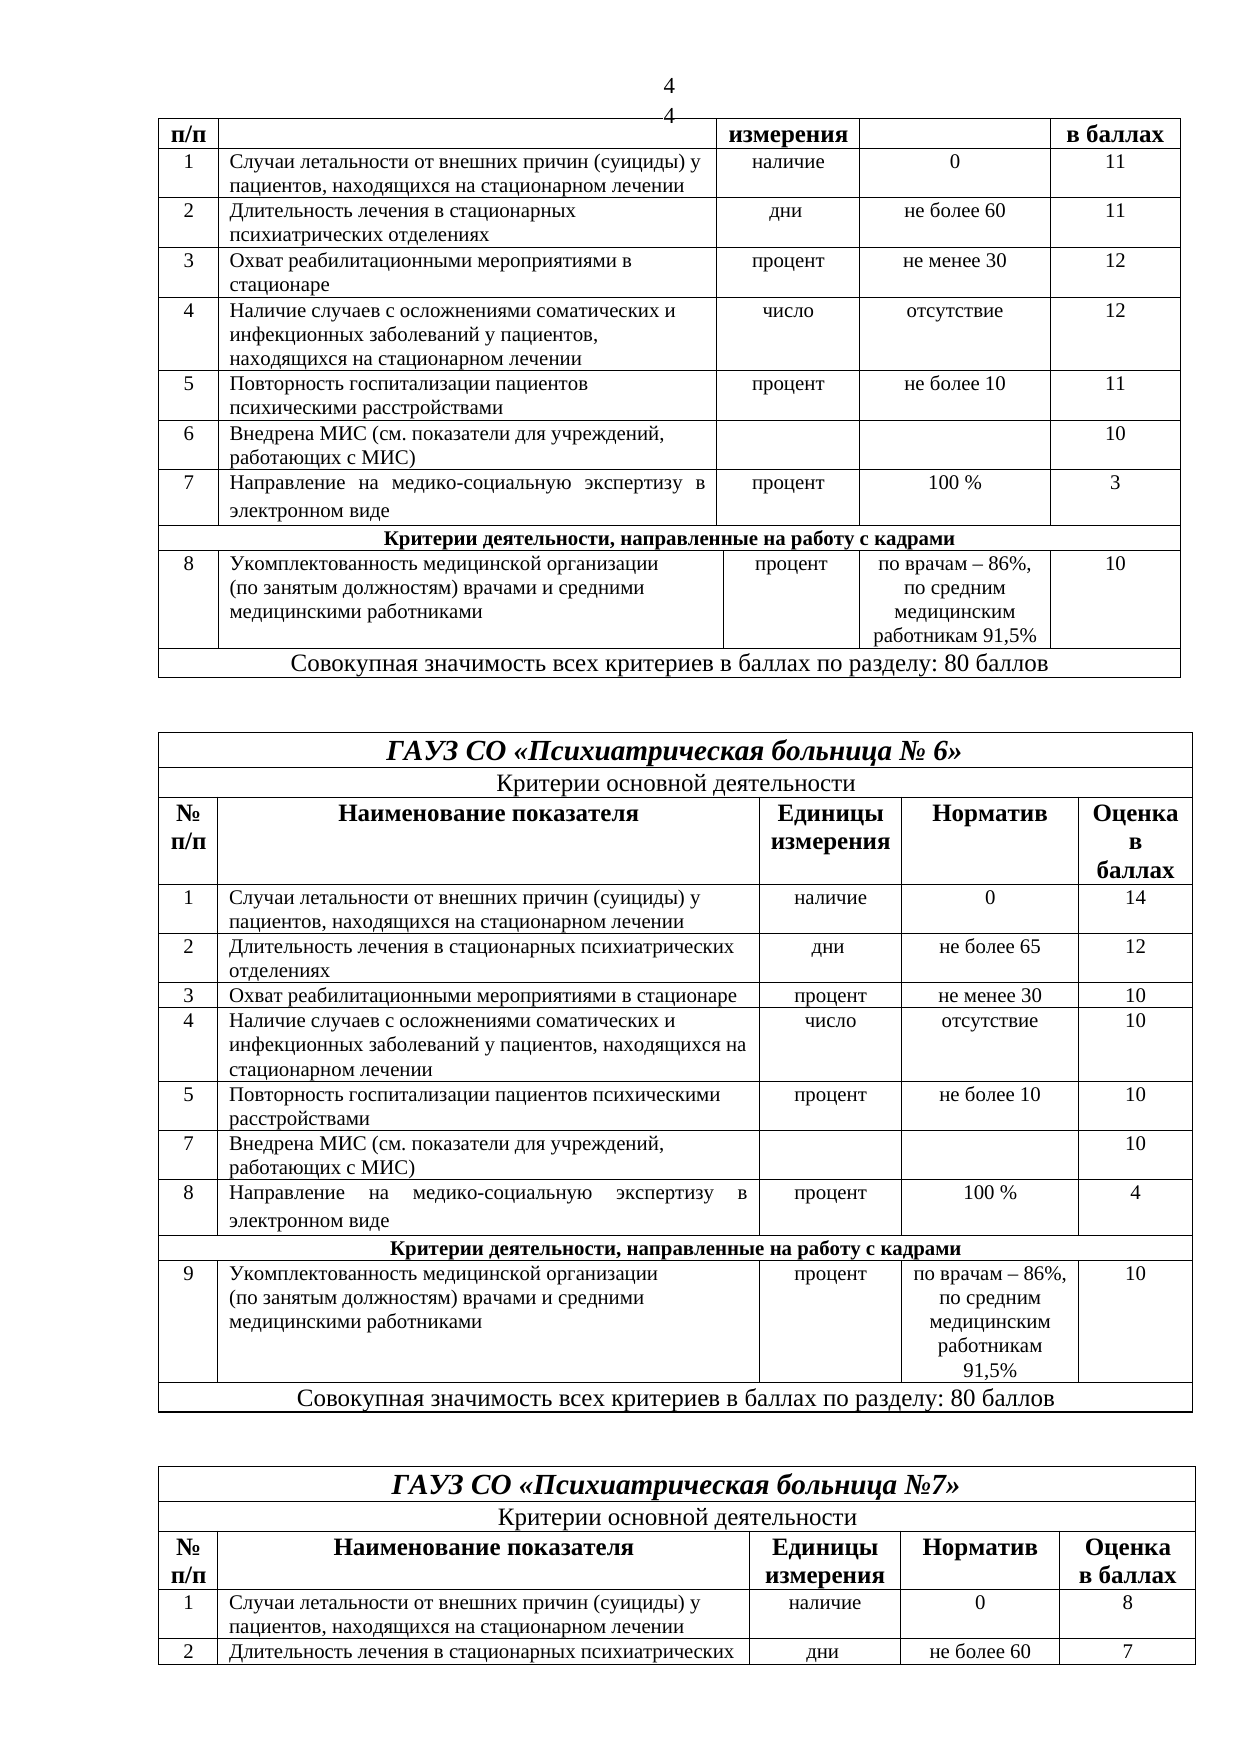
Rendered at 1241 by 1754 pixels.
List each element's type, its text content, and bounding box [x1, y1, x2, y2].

table_cell п/п [159, 119, 218, 148]
table_cell 1 [159, 885, 217, 933]
table_cell 12 [1051, 298, 1180, 370]
table_cell Охват реабилитационными мероприятиями в стационаре [219, 248, 716, 297]
table_cell процент [724, 551, 859, 647]
table_cell Длительность лечения в стационарных психиатрических [218, 1639, 749, 1663]
table_cell процент [717, 371, 859, 420]
table_cell [860, 421, 1050, 469]
table_cell Повторность госпитализации пациентов психическими расстройствами [219, 371, 716, 420]
table_cell не менее 30 [902, 983, 1078, 1007]
table_cell 1 [159, 149, 218, 197]
table_cell № п/п [159, 1532, 217, 1589]
table_cell в баллах [1051, 119, 1180, 148]
table_cell 4 [159, 298, 218, 370]
table_cell [902, 1131, 1078, 1179]
table_cell 0 [902, 885, 1078, 933]
table_cell 7 [159, 470, 218, 525]
table_cell 7 [1060, 1639, 1195, 1663]
table_cell Укомплектованность медицинской организации (по занятым должностям) врачами и средними медицинскими работниками [218, 1261, 759, 1382]
table_cell 6 [159, 421, 218, 469]
table_cell число [717, 298, 859, 370]
table_cell 9 [159, 1261, 217, 1382]
table_cell Критерии деятельности, направленные на работу с кадрами [159, 526, 1180, 550]
table_cell 12 [1079, 934, 1192, 982]
table_cell измерения [717, 119, 859, 148]
table_cell 7 [159, 1131, 217, 1179]
table_cell отсутствие [860, 298, 1050, 370]
table_cell Длительность лечения в стационарных психиатрических отделениях [219, 198, 716, 247]
table_cell Случаи летальности от внешних причин (суициды) у пациентов, находящихся на стационарном лечении [218, 885, 759, 933]
table_cell не более 60 [901, 1639, 1059, 1663]
table_cell Норматив [901, 1532, 1059, 1589]
table_cell процент [760, 1261, 901, 1382]
table_cell Наличие случаев с осложнениями соматических и инфекционных заболеваний у пациентов, находящихся на стационарном лечении [219, 298, 716, 370]
table_cell 5 [159, 371, 218, 420]
table_cell 8 [159, 551, 218, 647]
table_cell 10 [1051, 421, 1180, 469]
table_cell Совокупная значимость всех критериев в баллах по разделу: 80 баллов [159, 1383, 1192, 1411]
table_cell Направление на медико-социальную экспертизу в электронном виде [218, 1180, 759, 1235]
table_cell 2 [159, 934, 217, 982]
table_cell 5 [159, 1082, 217, 1130]
table_cell 11 [1051, 149, 1180, 197]
table_cell процент [760, 983, 901, 1007]
table_cell 0 [860, 149, 1050, 197]
table_cell 14 [1079, 885, 1192, 933]
table_cell наличие [760, 885, 901, 933]
table_cell не более 10 [902, 1082, 1078, 1130]
table_cell 3 [1051, 470, 1180, 525]
table_cell 2 [159, 1639, 217, 1663]
table_cell по врачам – 86%, по средним медицинским работникам 91,5% [860, 551, 1050, 647]
table_cell 10 [1079, 983, 1192, 1007]
table_cell не более 10 [860, 371, 1050, 420]
table_cell Внедрена МИС (см. показатели для учреждений, работающих с МИС) [219, 421, 716, 469]
table_cell 1 [159, 1590, 217, 1638]
table_cell Наименование показателя [218, 798, 759, 884]
table_cell не более 65 [902, 934, 1078, 982]
table_cell дни [760, 934, 901, 982]
table_cell Длительность лечения в стационарных психиатрических отделениях [218, 934, 759, 982]
table_cell Укомплектованность медицинской организации (по занятым должностям) врачами и средними медицинскими работниками [219, 551, 723, 647]
table_header ГАУЗ СО «Психиатрическая больница №7» [159, 1467, 1195, 1501]
table_cell 0 [901, 1590, 1059, 1638]
table_cell процент [717, 470, 859, 525]
table_cell не более 60 [860, 198, 1050, 247]
table_cell процент [717, 248, 859, 297]
table_cell 8 [1060, 1590, 1195, 1638]
table_cell отсутствие [902, 1008, 1078, 1081]
table_cell [760, 1131, 901, 1179]
table_cell Совокупная значимость всех критериев в баллах по разделу: 80 баллов [159, 649, 1180, 677]
table_cell не менее 30 [860, 248, 1050, 297]
table_cell дни [750, 1639, 900, 1663]
table_cell 10 [1051, 551, 1180, 647]
table_cell по врачам – 86%, по средним медицинским работникам 91,5% [902, 1261, 1078, 1382]
table_cell 4 [159, 1008, 217, 1081]
table_cell Критерии деятельности, направленные на работу с кадрами [159, 1236, 1192, 1260]
table_cell 3 [159, 983, 217, 1007]
table_cell Критерии основной деятельности [159, 1502, 1195, 1531]
table_cell 10 [1079, 1131, 1192, 1179]
table_cell Критерии основной деятельности [159, 768, 1192, 797]
table_cell число [760, 1008, 901, 1081]
table_cell Случаи летальности от внешних причин (суициды) у пациентов, находящихся на стационарном лечении [219, 149, 716, 197]
table_cell [219, 119, 716, 148]
table_cell Оценка в баллах [1079, 798, 1192, 884]
table_cell Оценка в баллах [1060, 1532, 1195, 1589]
table_header ГАУЗ СО «Психиатрическая больница № 6» [159, 733, 1192, 767]
table_cell Направление на медико-социальную экспертизу в электронном виде [219, 470, 716, 525]
table_cell 10 [1079, 1261, 1192, 1382]
table_cell Единицы измерения [760, 798, 901, 884]
table_cell Единицы измерения [750, 1532, 900, 1589]
table_cell 11 [1051, 371, 1180, 420]
table_cell Норматив [902, 798, 1078, 884]
table_cell 3 [159, 248, 218, 297]
table_cell 100 % [860, 470, 1050, 525]
table_cell дни [717, 198, 859, 247]
table_cell Охват реабилитационными мероприятиями в стационаре [218, 983, 759, 1007]
table_cell 100 % [902, 1180, 1078, 1235]
table_cell [717, 421, 859, 469]
table_cell наличие [717, 149, 859, 197]
table_cell 8 [159, 1180, 217, 1235]
table_cell процент [760, 1082, 901, 1130]
table_cell 12 [1051, 248, 1180, 297]
table_cell процент [760, 1180, 901, 1235]
table_cell Внедрена МИС (см. показатели для учреждений, работающих с МИС) [218, 1131, 759, 1179]
table_cell № п/п [159, 798, 217, 884]
table_cell [860, 119, 1050, 148]
table_cell 11 [1051, 198, 1180, 247]
table_cell Повторность госпитализации пациентов психическими расстройствами [218, 1082, 759, 1130]
table_cell 10 [1079, 1082, 1192, 1130]
table_cell Наличие случаев с осложнениями соматических и инфекционных заболеваний у пациентов, находящихся на стационарном лечении [218, 1008, 759, 1081]
table_cell 4 [1079, 1180, 1192, 1235]
table_cell Случаи летальности от внешних причин (суициды) у пациентов, находящихся на стационарном лечении [218, 1590, 749, 1638]
table_cell наличие [750, 1590, 900, 1638]
table_cell 2 [159, 198, 218, 247]
table_cell 10 [1079, 1008, 1192, 1081]
table_cell Наименование показателя [218, 1532, 749, 1589]
